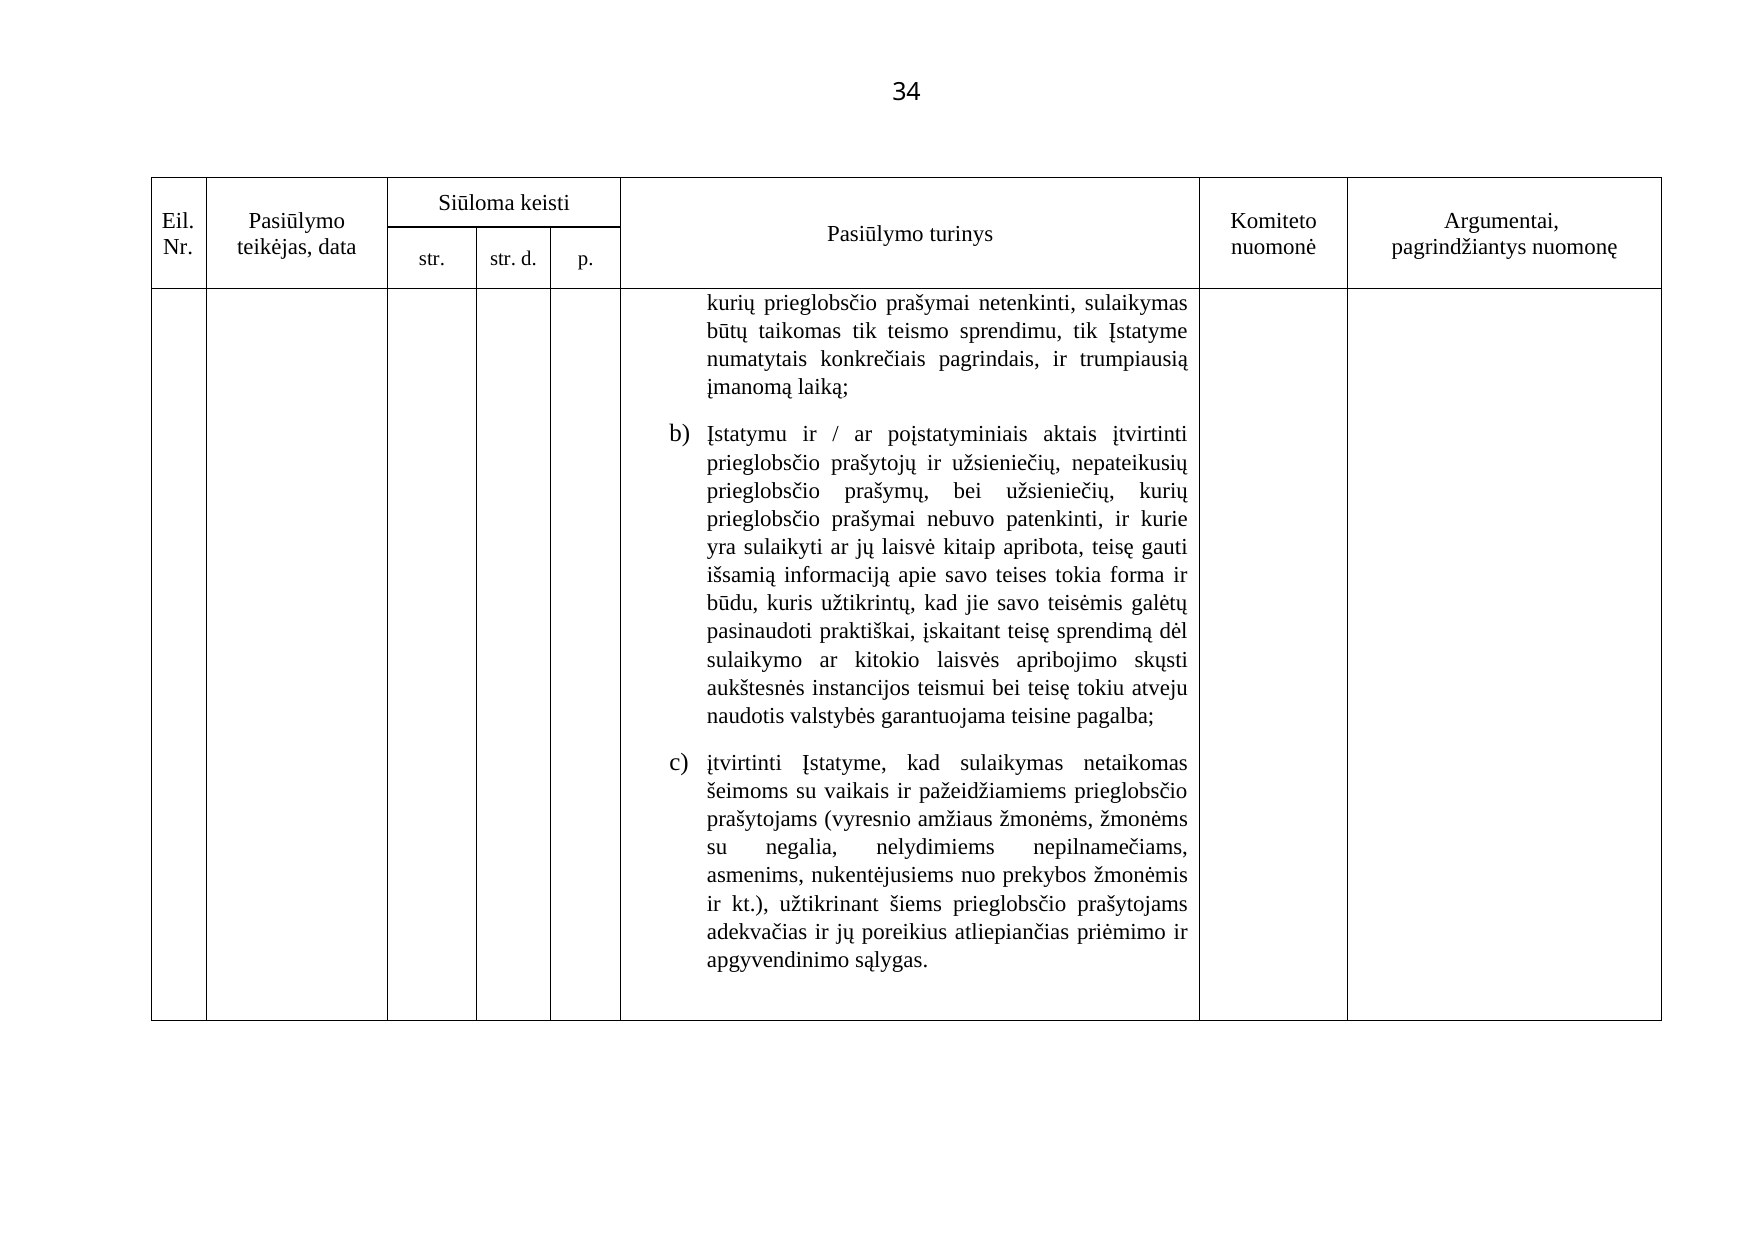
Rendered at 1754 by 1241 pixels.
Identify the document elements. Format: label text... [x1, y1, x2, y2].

table_header Komiteto nuomonė [1200, 178, 1347, 288]
table_header Pasiūlymo turinys [621, 178, 1199, 288]
table_cell [1348, 289, 1661, 1019]
table_cell [207, 289, 387, 1019]
table_cell [551, 289, 620, 1019]
table_cell [477, 289, 550, 1019]
table_cell str. [388, 228, 476, 288]
table_cell kurių prieglobsčio prašymai netenkinti, sulaikymas būtų taikomas tik teismo sprendimu, tik Įstatyme numatytais konkrečiais pagrindais, ir trumpiausią įmanomą laiką; Įstatymu ir / ar poįstatyminiais aktais įtvirtinti prieglobsčio prašytojų ir užsieniečių, nepateikusių prieglobsčio prašymų, bei užsieniečių, kurių prieglobsčio prašymai nebuvo patenkinti, ir kurie yra sulaikyti ar jų laisvė kitaip apribota, teisę gauti išsamią informaciją apie savo teises tokia forma ir būdu, kuris užtikrintų, kad jie savo teisėmis galėtų pasinaudoti praktiškai, įskaitant teisę sprendimą dėl sulaikymo ar kitokio laisvės apribojimo skųsti aukštesnės instancijos teismui bei teisę tokiu atveju naudotis valstybės garantuojama teisine pagalba; įtvirtinti Įstatyme, kad sulaikymas netaikomas šeimoms su vaikais ir pažeidžiamiems prieglobsčio prašytojams (vyresnio amžiaus žmonėms, žmonėms su negalia, nelydimiems nepilnamečiams, asmenims, nukentėjusiems nuo prekybos žmonėmis ir kt.), užtikrinant šiems prieglobsčio prašytojams adekvačias ir jų poreikius atliepiančias priėmimo ir apgyvendinimo sąlygas. [621, 289, 1199, 1019]
table_cell [1200, 289, 1347, 1019]
table_cell [152, 289, 206, 1019]
table_cell p. [551, 228, 620, 288]
table_cell str. d. [477, 228, 550, 288]
table_header Argumentai, pagrindžiantys nuomonę [1348, 178, 1661, 288]
table_cell [388, 289, 476, 1019]
table_header Pasiūlymo teikėjas, data [207, 178, 387, 288]
table_header Siūloma keisti [388, 178, 620, 226]
table_header Eil. Nr. [152, 178, 206, 288]
